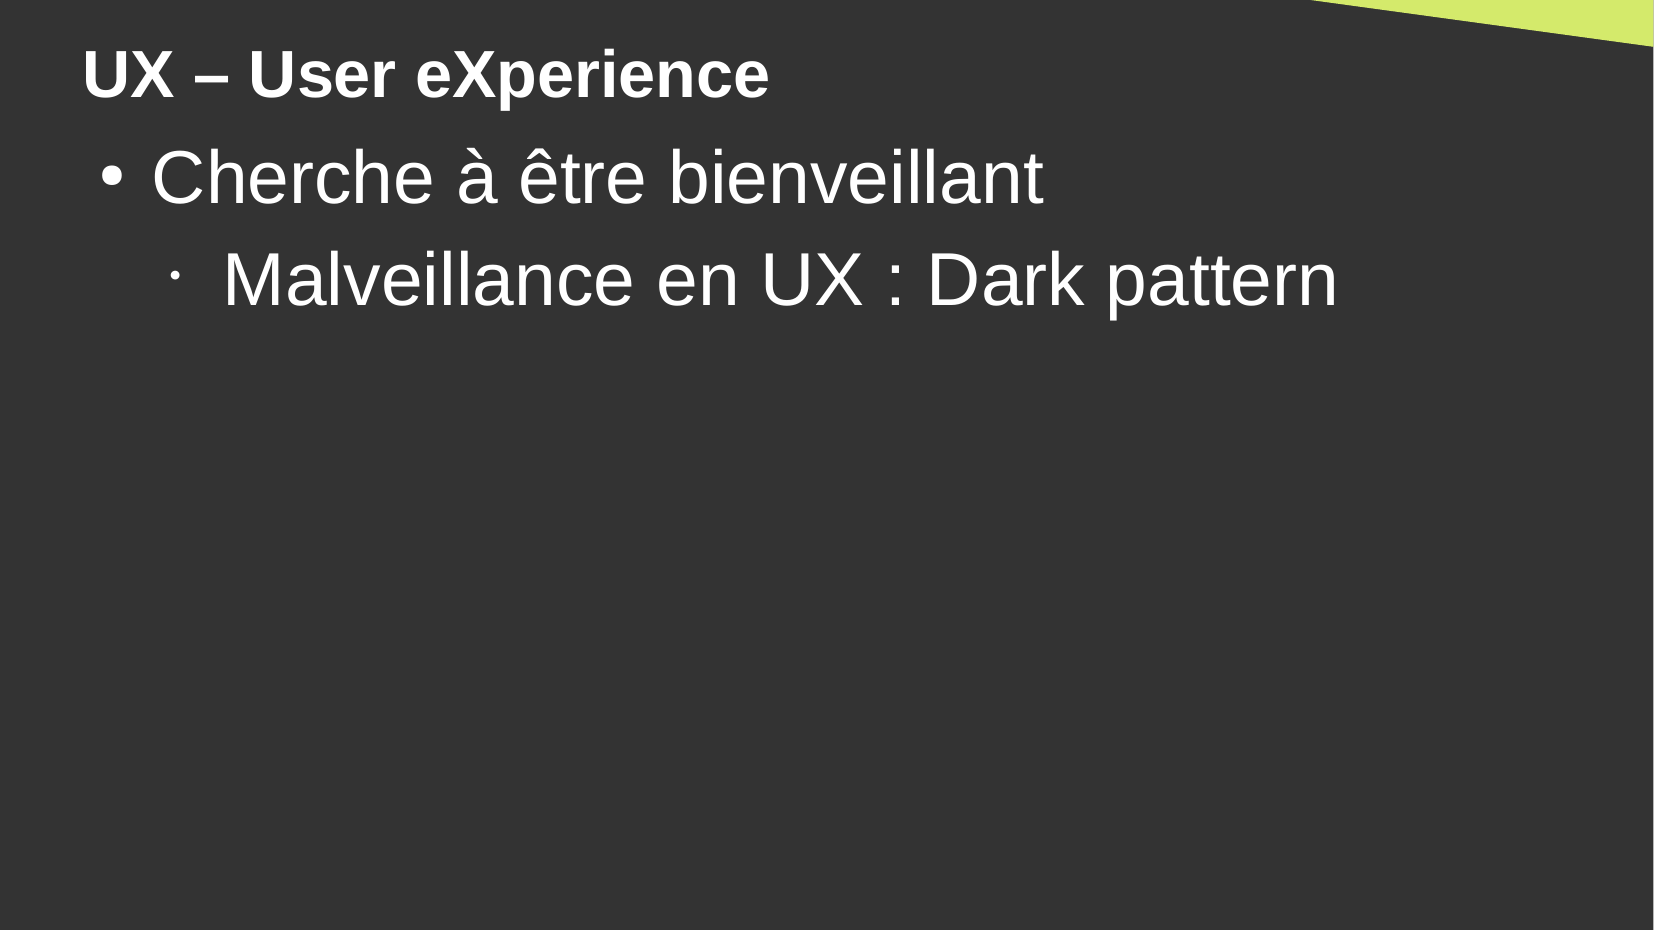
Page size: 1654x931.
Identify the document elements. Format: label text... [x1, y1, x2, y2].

title UX – User eXperience [82, 37, 1571, 114]
text_box [1310, 0, 1654, 47]
list Cherche à être bienveillant Malveillance en UX : Dark pattern [80, 135, 1620, 827]
